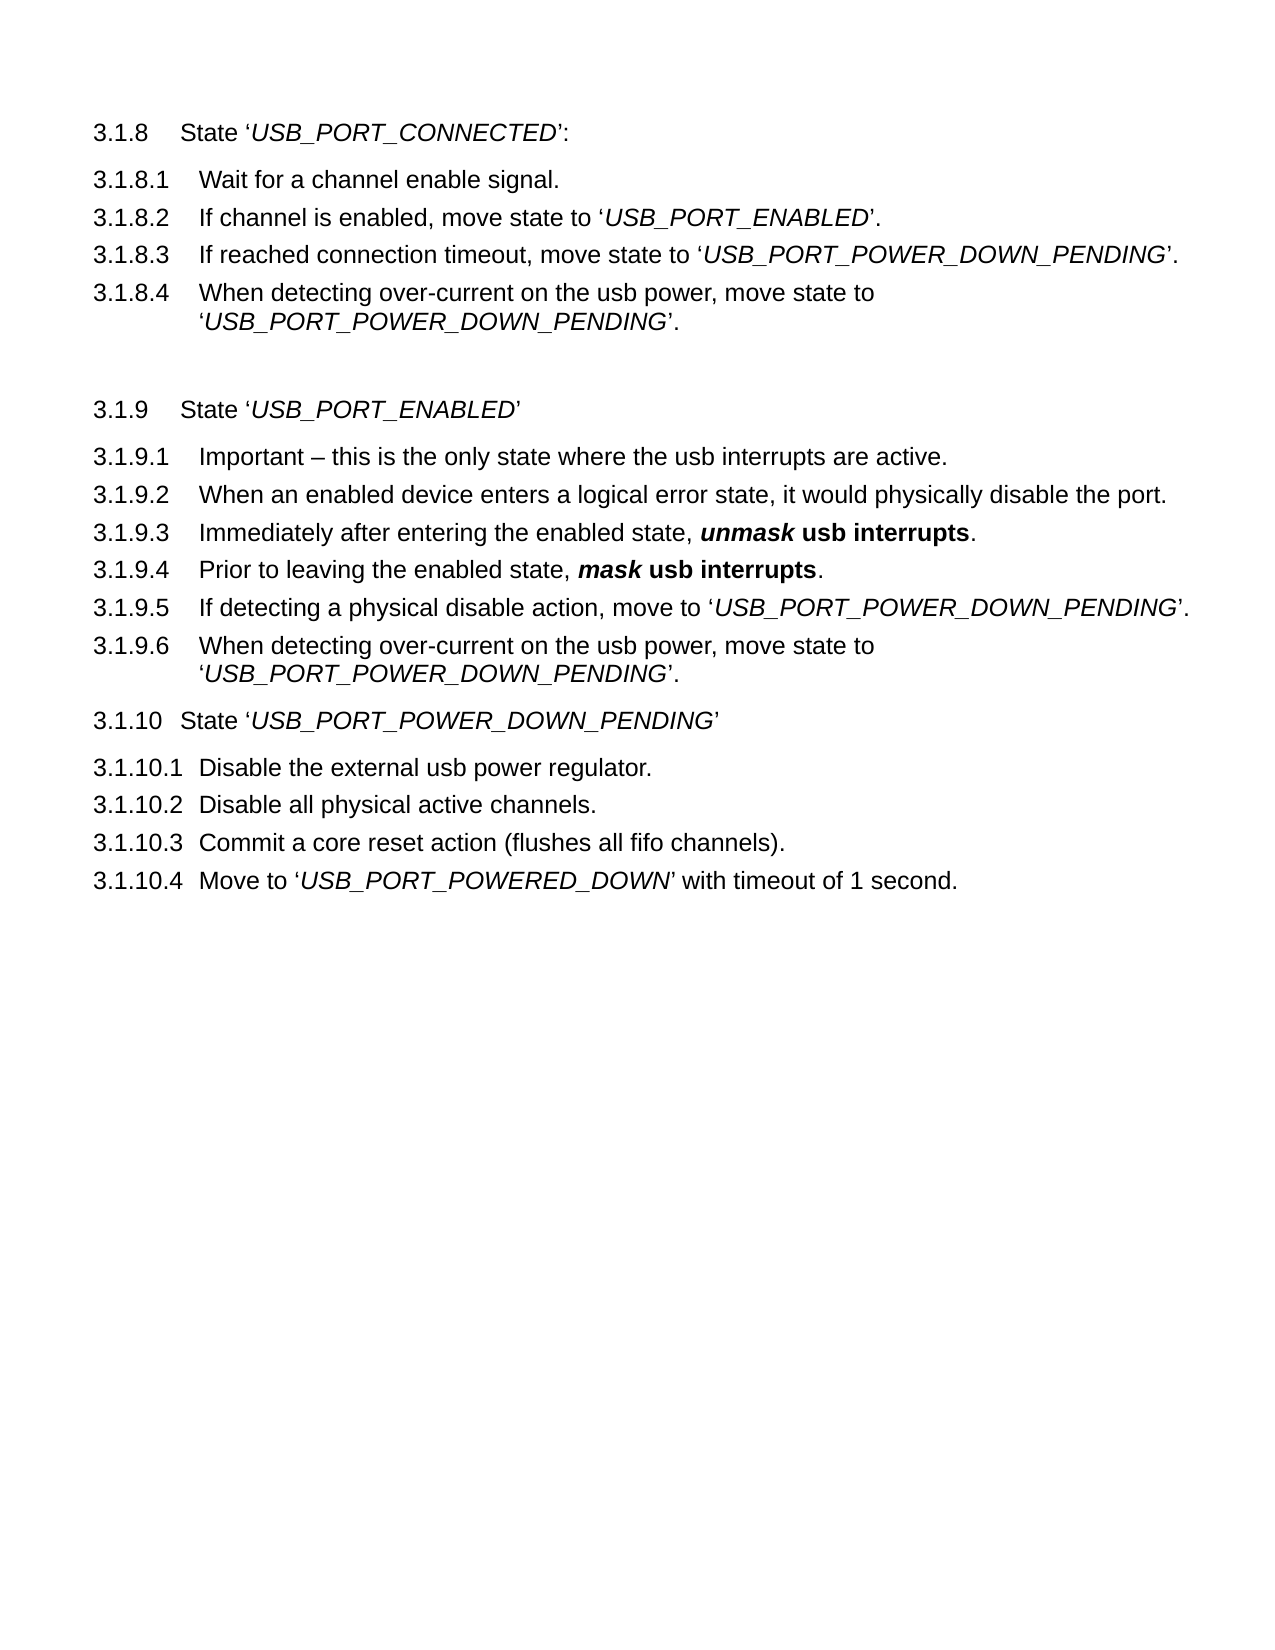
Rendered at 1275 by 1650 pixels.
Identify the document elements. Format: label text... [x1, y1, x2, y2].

subtitle State ‘USB_PORT_ENABLED’ [86, 395, 1202, 424]
subtitle State ‘USB_PORT_POWER_DOWN_PENDING’ [86, 706, 1202, 735]
subtitle State ‘USB_PORT_CONNECTED’: [86, 118, 1202, 147]
subtitle Prior to leaving the enabled state, mask usb interrupts. [86, 555, 1202, 584]
subtitle When detecting over-current on the usb power, move state to ‘USB_PORT_POWER_DOWN_PENDING’. [86, 278, 1202, 335]
subtitle Commit a core reset action (flushes all fifo channels). [86, 828, 1202, 857]
subtitle When detecting over-current on the usb power, move state to ‘USB_PORT_POWER_DOWN_PENDING’. [86, 631, 1202, 688]
subtitle If reached connection timeout, move state to ‘USB_PORT_POWER_DOWN_PENDING’. [86, 240, 1202, 269]
subtitle Immediately after entering the enabled state, unmask usb interrupts. [86, 517, 1202, 546]
subtitle Important – this is the only state where the usb interrupts are active. [86, 442, 1202, 471]
subtitle When an enabled device enters a logical error state, it would physically disable the port. [86, 480, 1202, 508]
subtitle Move to ‘USB_PORT_POWERED_DOWN’ with timeout of 1 second. [86, 866, 1202, 895]
subtitle If detecting a physical disable action, move to ‘USB_PORT_POWER_DOWN_PENDING’. [86, 593, 1202, 622]
subtitle Disable all physical active channels. [86, 791, 1202, 819]
subtitle If channel is enabled, move state to ‘USB_PORT_ENABLED’. [86, 202, 1202, 231]
subtitle Disable the external usb power regulator. [86, 753, 1202, 782]
subtitle Wait for a channel enable signal. [86, 165, 1202, 193]
